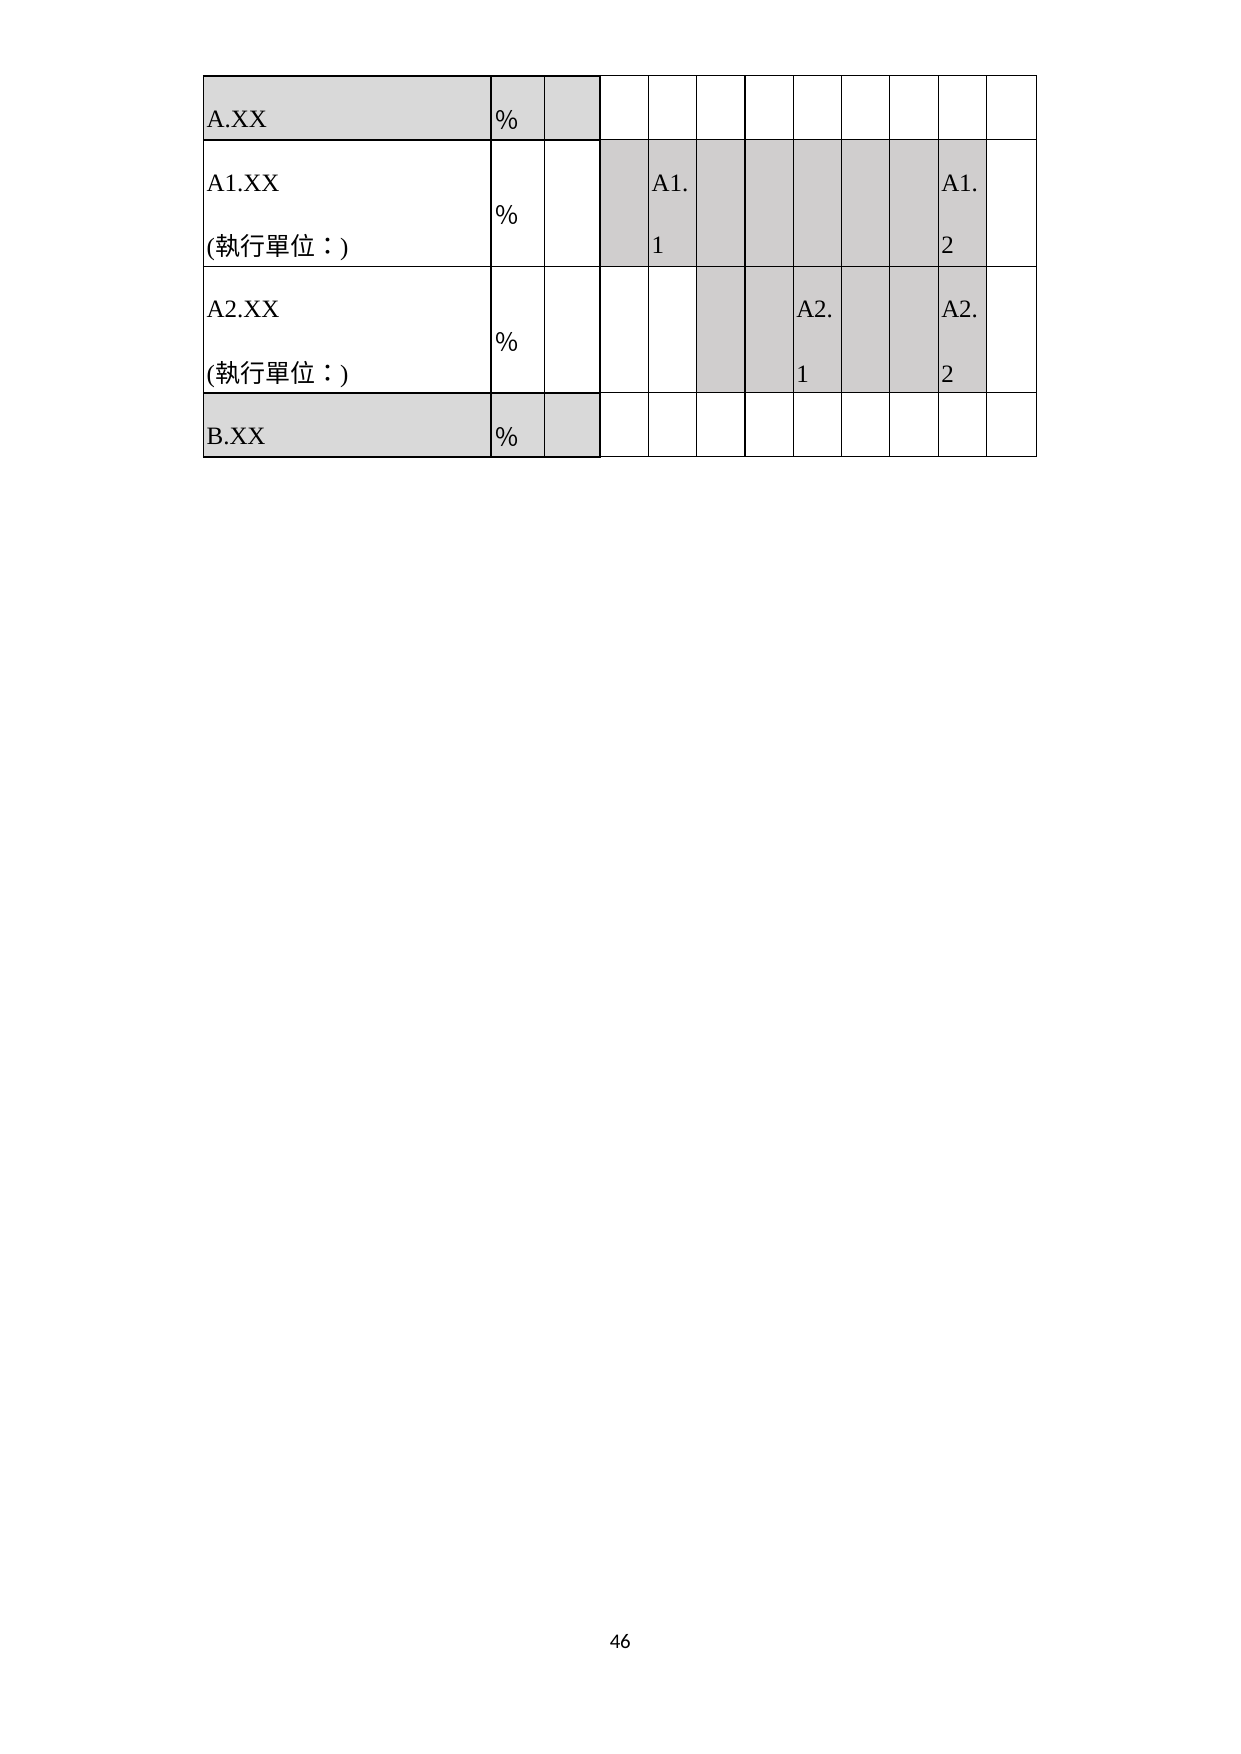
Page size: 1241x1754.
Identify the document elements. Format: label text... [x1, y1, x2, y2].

table_cell [890, 76, 938, 139]
table_cell A1.1 [649, 140, 696, 266]
table_cell [649, 393, 696, 456]
table_cell [890, 267, 938, 392]
table_cell [842, 140, 889, 266]
table_cell [842, 267, 889, 392]
table_cell A2.XX (執行單位：) [204, 267, 490, 392]
table_cell ％ [492, 77, 544, 139]
table_cell [601, 267, 648, 392]
table_cell [649, 267, 696, 392]
table_cell [987, 76, 1036, 139]
table_cell ％ [492, 267, 544, 392]
table_cell A2.2 [939, 267, 986, 392]
table_cell [697, 140, 744, 266]
table_cell [545, 267, 599, 392]
table_cell A1.XX (執行單位：) [204, 141, 490, 266]
table_cell [601, 140, 648, 266]
table_cell [890, 140, 938, 266]
table_cell [939, 393, 986, 456]
table_cell [987, 393, 1036, 456]
table_cell [746, 267, 793, 392]
table_cell [545, 77, 599, 139]
table_cell [697, 393, 744, 456]
table_cell [794, 393, 841, 456]
table_cell [545, 141, 599, 266]
table_cell [842, 76, 889, 139]
table_cell [601, 76, 648, 139]
table_cell ％ [492, 141, 544, 266]
table_cell [697, 76, 744, 139]
table_cell [746, 76, 793, 139]
table_cell [842, 393, 889, 456]
table_cell B.XX [204, 394, 490, 456]
table_cell A.XX [204, 77, 490, 139]
table_cell A2.1 [794, 267, 841, 392]
table_cell [890, 393, 938, 456]
table_cell [649, 76, 696, 139]
table_cell [987, 267, 1036, 392]
table_cell [939, 76, 986, 139]
table_cell A1.2 [939, 140, 986, 266]
table_cell ％ [492, 394, 544, 456]
table_cell [794, 140, 841, 266]
table_cell [545, 394, 599, 456]
table_cell [601, 393, 648, 456]
table_cell [746, 393, 793, 456]
table_cell [794, 76, 841, 139]
table_cell [987, 140, 1036, 266]
table_cell [746, 140, 793, 266]
table_cell [697, 267, 744, 392]
